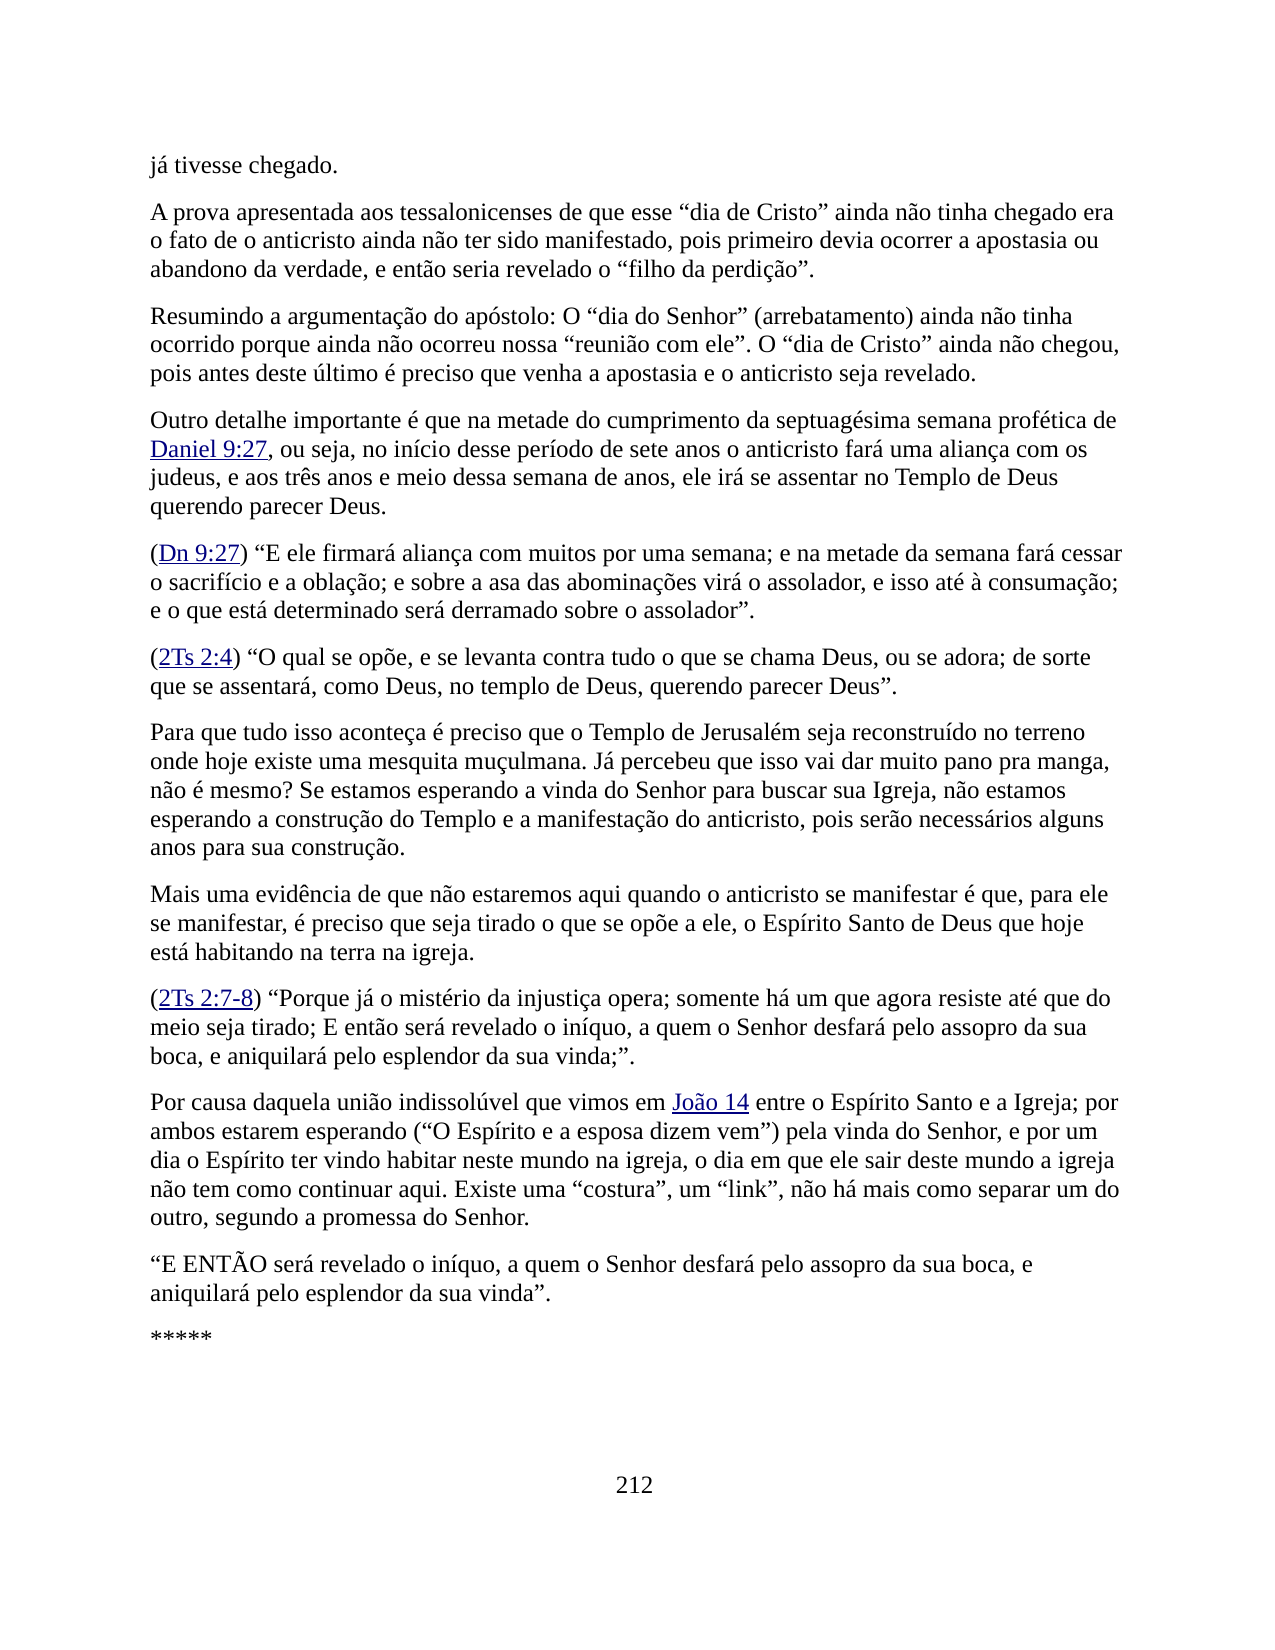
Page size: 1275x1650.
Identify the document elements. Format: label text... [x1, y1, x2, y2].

text Resumindo a argumentação do apóstolo: O “dia do Senhor” (arrebatamento) ainda não tinha ocorrido porque ainda não ocorreu nossa “reunião com ele”. O “dia de Cristo” ainda não chegou, pois antes deste último é preciso que venha a apostasia e o anticristo seja revelado. [150, 301, 1125, 387]
text já tivesse chegado. [150, 150, 1125, 179]
text “E ENTÃO será revelado o iníquo, a quem o Senhor desfará pelo assopro da sua boca, e aniquilará pelo esplendor da sua vinda”. [150, 1249, 1125, 1307]
text Mais uma evidência de que não estaremos aqui quando o anticristo se manifestar é que, para ele se manifestar, é preciso que seja tirado o que se opõe a ele, o Espírito Santo de Deus que hoje está habitando na terra na igreja. [150, 879, 1125, 965]
text (2Ts 2:4) “O qual se opõe, e se levanta contra tudo o que se chama Deus, ou se adora; de sorte que se assentará, como Deus, no templo de Deus, querendo parecer Deus”. [150, 642, 1125, 699]
text (Dn 9:27) “E ele firmará aliança com muitos por uma semana; e na metade da semana fará cessar o sacrifício e a oblação; e sobre a asa das abominações virá o assolador, e isso até à consumação; e o que está determinado será derramado sobre o assolador”. [150, 538, 1125, 624]
text (2Ts 2:7-8) “Porque já o mistério da injustiça opera; somente há um que agora resiste até que do meio seja tirado; E então será revelado o iníquo, a quem o Senhor desfará pelo assopro da sua boca, e aniquilará pelo esplendor da sua vinda;”. [150, 983, 1125, 1069]
text A prova apresentada aos tessalonicenses de que esse “dia de Cristo” ainda não tinha chegado era o fato de o anticristo ainda não ter sido manifestado, pois primeiro devia ocorrer a apostasia ou abandono da verdade, e então seria revelado o “filho da perdição”. [150, 197, 1125, 283]
text ***** [150, 1324, 1125, 1353]
text Outro detalhe importante é que na metade do cumprimento da septuagésima semana profética de Daniel 9:27, ou seja, no início desse período de sete anos o anticristo fará uma aliança com os judeus, e aos três anos e meio dessa semana de anos, ele irá se assentar no Templo de Deus querendo parecer Deus. [150, 405, 1125, 520]
text Para que tudo isso aconteça é preciso que o Templo de Jerusalém seja reconstruído no terreno onde hoje existe uma mesquita muçulmana. Já percebeu que isso vai dar muito pano pra manga, não é mesmo? Se estamos esperando a vinda do Senhor para buscar sua Igreja, não estamos esperando a construção do Templo e a manifestação do anticristo, pois serão necessários alguns anos para sua construção. [150, 717, 1125, 861]
text Por causa daquela união indissolúvel que vimos em João 14 entre o Espírito Santo e a Igreja; por ambos estarem esperando (“O Espírito e a esposa dizem vem”) pela vinda do Senhor, e por um dia o Espírito ter vindo habitar neste mundo na igreja, o dia em que ele sair deste mundo a igreja não tem como continuar aqui. Existe uma “costura”, um “link”, não há mais como separar um do outro, segundo a promessa do Senhor. [150, 1087, 1125, 1231]
